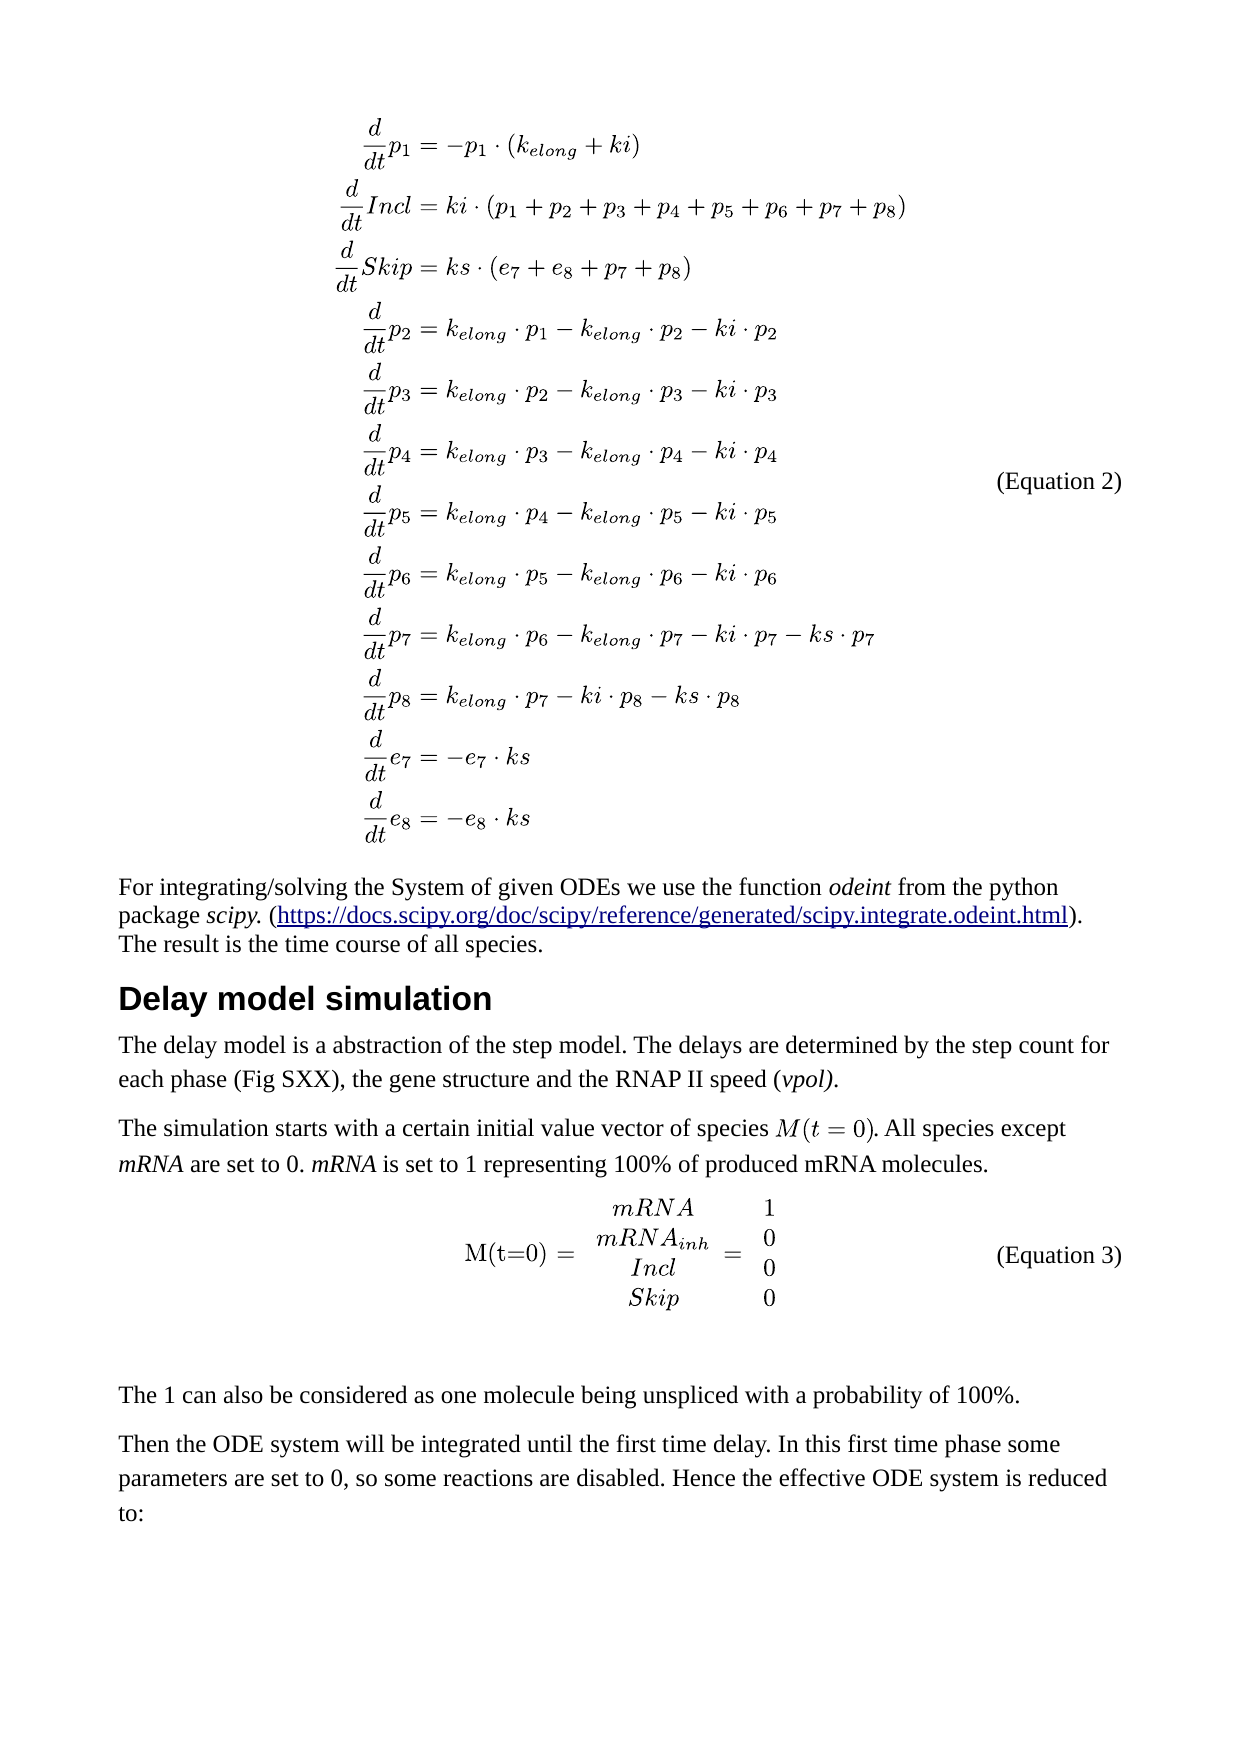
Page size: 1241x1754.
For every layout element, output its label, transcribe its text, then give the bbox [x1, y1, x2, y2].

text Then the ODE system will be integrated until the first time delay. In this first time phase some parameters are set to 0, so some reactions are disabled. Hence the effective ODE system is reduced to: [118, 1429, 1122, 1527]
text The 1 can also be considered as one molecule being unspliced with a probability of 100%. [118, 1380, 1122, 1409]
text [118, 118, 377, 843]
text The simulation starts with a certain initial value vector of species . All species except mRNA are set to 0. mRNA is set to 1 representing 100% of produced mRNA molecules. [118, 1113, 1122, 1177]
text The delay model is a abstraction of the step model. The delays are determined by the step count for each phase (Fig SXX), the gene structure and the RNAP II speed (vpol). [118, 1030, 1122, 1093]
text (Equation 2) [382, 118, 1122, 843]
subtitle Delay model simulation [118, 979, 1122, 1017]
text [118, 1198, 665, 1311]
text For integrating/solving the System of given ODEs we use the function odeint from the python package scipy. (https://docs.scipy.org/doc/scipy/reference/generated/scipy.integrate.odeint.html). The result is the time course of all species. [118, 872, 1122, 958]
text (Equation 3) [671, 1198, 1122, 1311]
